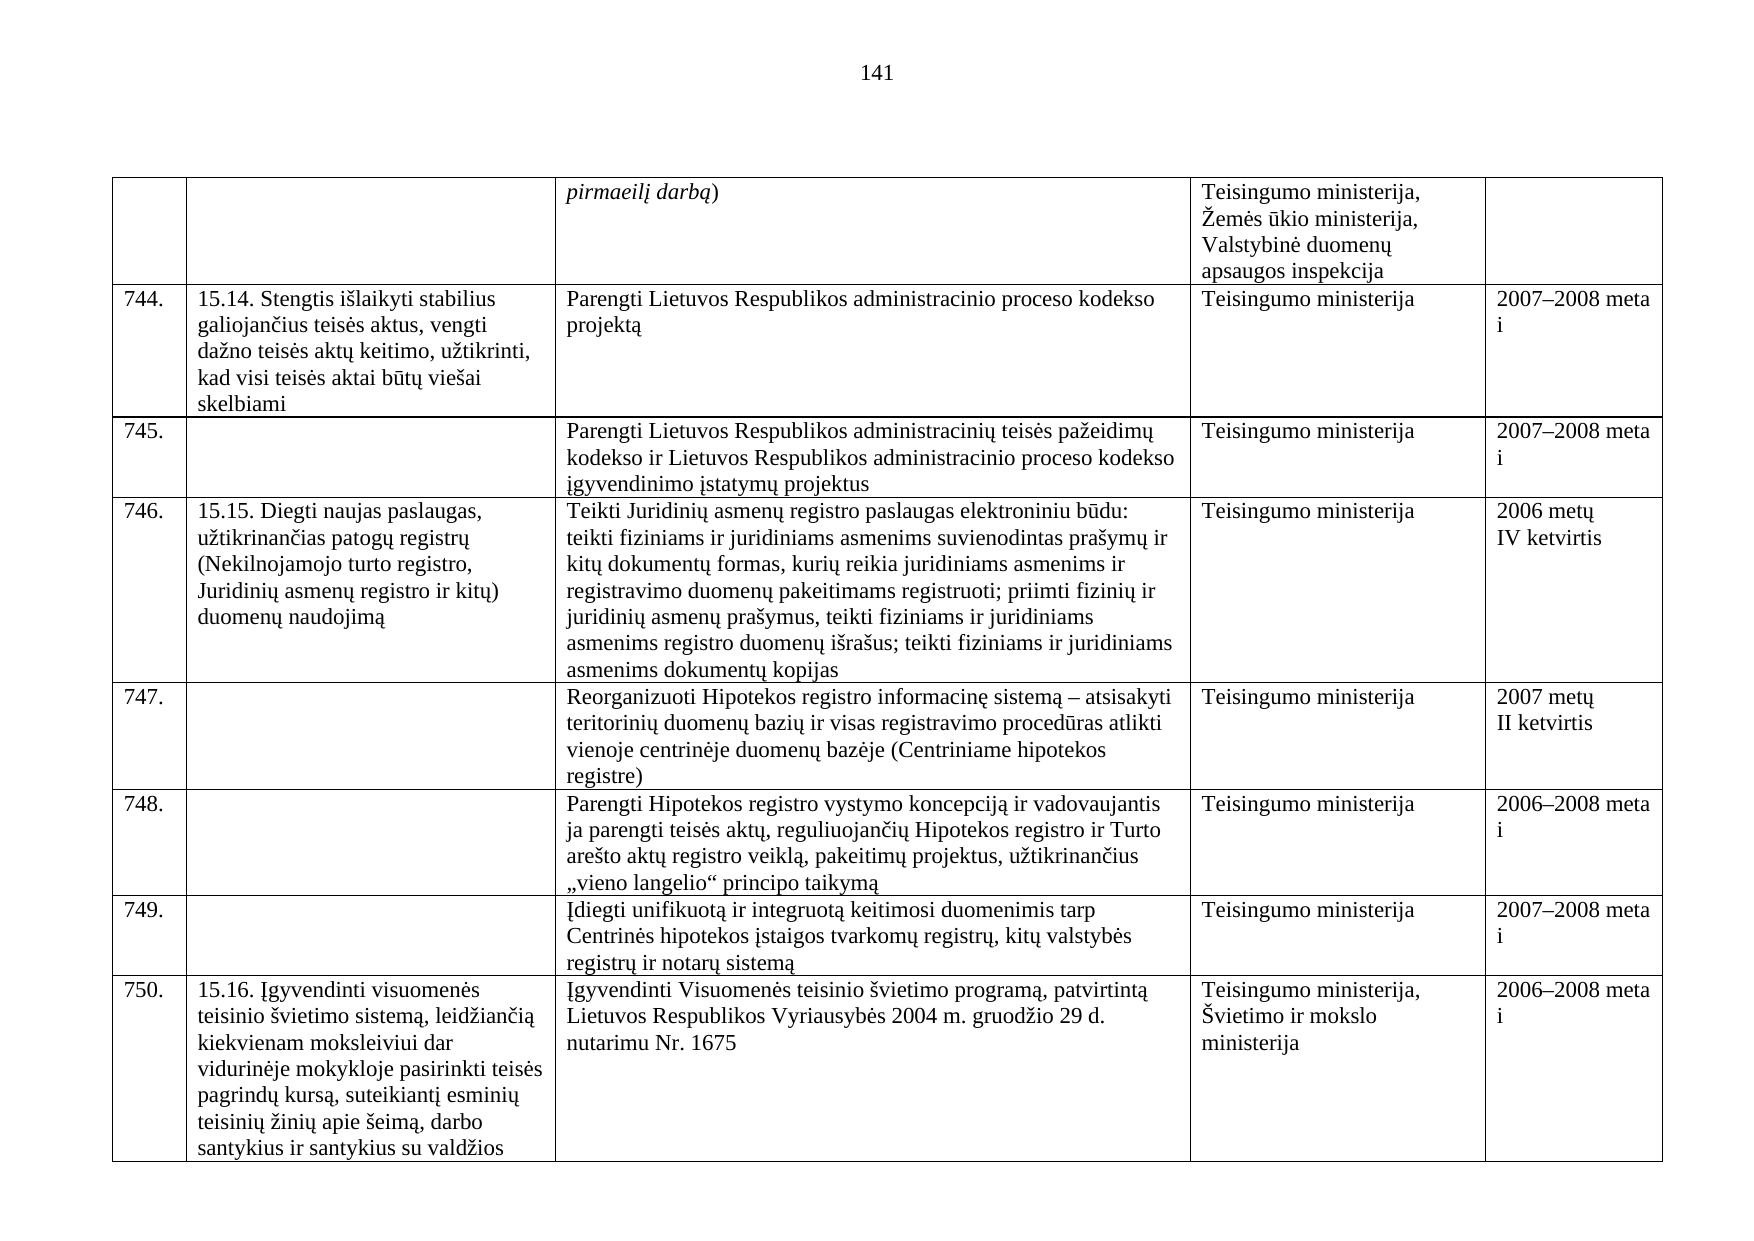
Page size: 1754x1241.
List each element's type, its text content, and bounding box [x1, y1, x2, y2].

table_cell 2006–2008 metai [1486, 976, 1662, 1161]
table_cell Įgyvendinti Visuomenės teisinio švietimo programą, patvirtintą Lietuvos Respublikos Vyriausybės 2004 m. gruodžio 29 d. nutarimu Nr. 1675 [556, 976, 1190, 1161]
table_cell Teisingumo ministerija [1191, 896, 1485, 975]
table_cell 747. [113, 683, 186, 788]
table_cell 2006 metų IV ketvirtis [1486, 498, 1662, 682]
table_cell Reorganizuoti Hipotekos registro informacinę sistemą – atsisakyti teritorinių duomenų bazių ir visas registravimo procedūras atlikti vienoje centrinėje duomenų bazėje (Centriniame hipotekos registre) [556, 683, 1190, 788]
table_cell 750. [113, 976, 186, 1161]
table_cell 2007–2008 metai [1486, 285, 1662, 416]
table_cell 15.14. Stengtis išlaikyti stabilius galiojančius teisės aktus, vengti dažno teisės aktų keitimo, užtikrinti, kad visi teisės aktai būtų viešai skelbiami [187, 285, 555, 416]
table_cell 2006–2008 metai [1486, 790, 1662, 895]
table_cell Teisingumo ministerija [1191, 418, 1485, 497]
table_cell [187, 418, 555, 497]
table_cell 749. [113, 896, 186, 975]
table_cell Parengti Hipotekos registro vystymo koncepciją ir vadovaujantis ja parengti teisės aktų, reguliuojančių Hipotekos registro ir Turto arešto aktų registro veiklą, pakeitimų projektus, užtikrinančius „vieno langelio“ principo taikymą [556, 790, 1190, 895]
table_cell Teisingumo ministerija [1191, 285, 1485, 416]
table_cell Teisingumo ministerija [1191, 683, 1485, 788]
table_cell Parengti Lietuvos Respublikos administracinių teisės pažeidimų kodekso ir Lietuvos Respublikos administracinio proceso kodekso įgyvendinimo įstatymų projektus [556, 418, 1190, 497]
table_cell [187, 896, 555, 975]
table_cell 2007 metų II ketvirtis [1486, 683, 1662, 788]
table_cell 745. [113, 418, 186, 497]
table_cell [187, 178, 555, 284]
table_cell [187, 790, 555, 895]
table_cell Teisingumo ministerija [1191, 498, 1485, 682]
table_cell pirmaeilį darbą) [556, 178, 1190, 284]
table_cell 2007–2008 metai [1486, 896, 1662, 975]
table_cell 744. [113, 285, 186, 416]
table_cell Įdiegti unifikuotą ir integruotą keitimosi duomenimis tarp Centrinės hipotekos įstaigos tvarkomų registrų, kitų valstybės registrų ir notarų sistemą [556, 896, 1190, 975]
table_cell 2007–2008 metai [1486, 418, 1662, 497]
table_cell 15.15. Diegti naujas paslaugas, užtikrinančias patogų registrų (Nekilnojamojo turto registro, Juridinių asmenų registro ir kitų) duomenų naudojimą [187, 498, 555, 682]
table_cell Teisingumo ministerija, Švietimo ir mokslo ministerija [1191, 976, 1485, 1161]
table_cell [113, 178, 186, 284]
table_cell [187, 683, 555, 788]
table_cell Parengti Lietuvos Respublikos administracinio proceso kodekso projektą [556, 285, 1190, 416]
table_cell 15.16. Įgyvendinti visuomenės teisinio švietimo sistemą, leidžiančią kiekvienam moksleiviui dar vidurinėje mokykloje pasirinkti teisės pagrindų kursą, suteikiantį esminių teisinių žinių apie šeimą, darbo santykius ir santykius su valdžios [187, 976, 555, 1161]
table_cell Teikti Juridinių asmenų registro paslaugas elektroniniu būdu: teikti fiziniams ir juridiniams asmenims suvienodintas prašymų ir kitų dokumentų formas, kurių reikia juridiniams asmenims ir registravimo duomenų pakeitimams registruoti; priimti fizinių ir juridinių asmenų prašymus, teikti fiziniams ir juridiniams asmenims registro duomenų išrašus; teikti fiziniams ir juridiniams asmenims dokumentų kopijas [556, 498, 1190, 682]
table_cell [1486, 178, 1662, 284]
table_cell 748. [113, 790, 186, 895]
table_cell 746. [113, 498, 186, 682]
table_cell Teisingumo ministerija, Žemės ūkio ministerija, Valstybinė duomenų apsaugos inspekcija [1191, 178, 1485, 284]
table_cell Teisingumo ministerija [1191, 790, 1485, 895]
